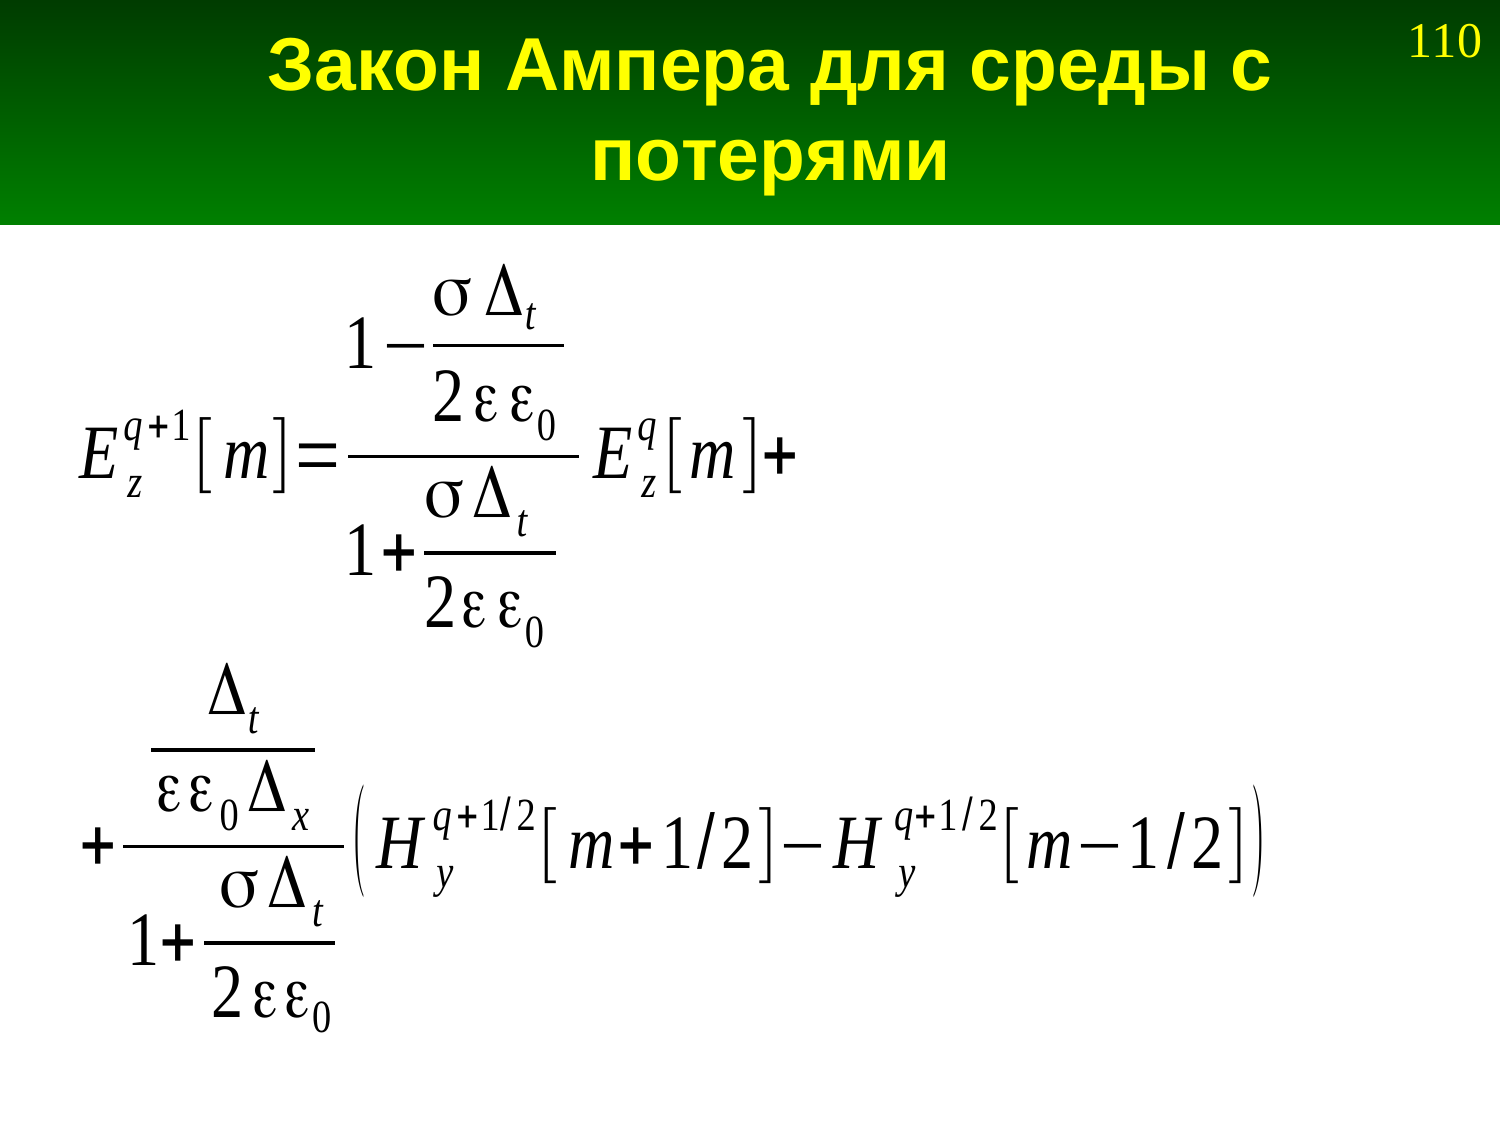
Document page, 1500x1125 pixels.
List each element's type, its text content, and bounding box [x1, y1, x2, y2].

chart [59, 257, 1279, 1045]
title Закон Ампера для среды с потерями [100, 7, 1441, 204]
